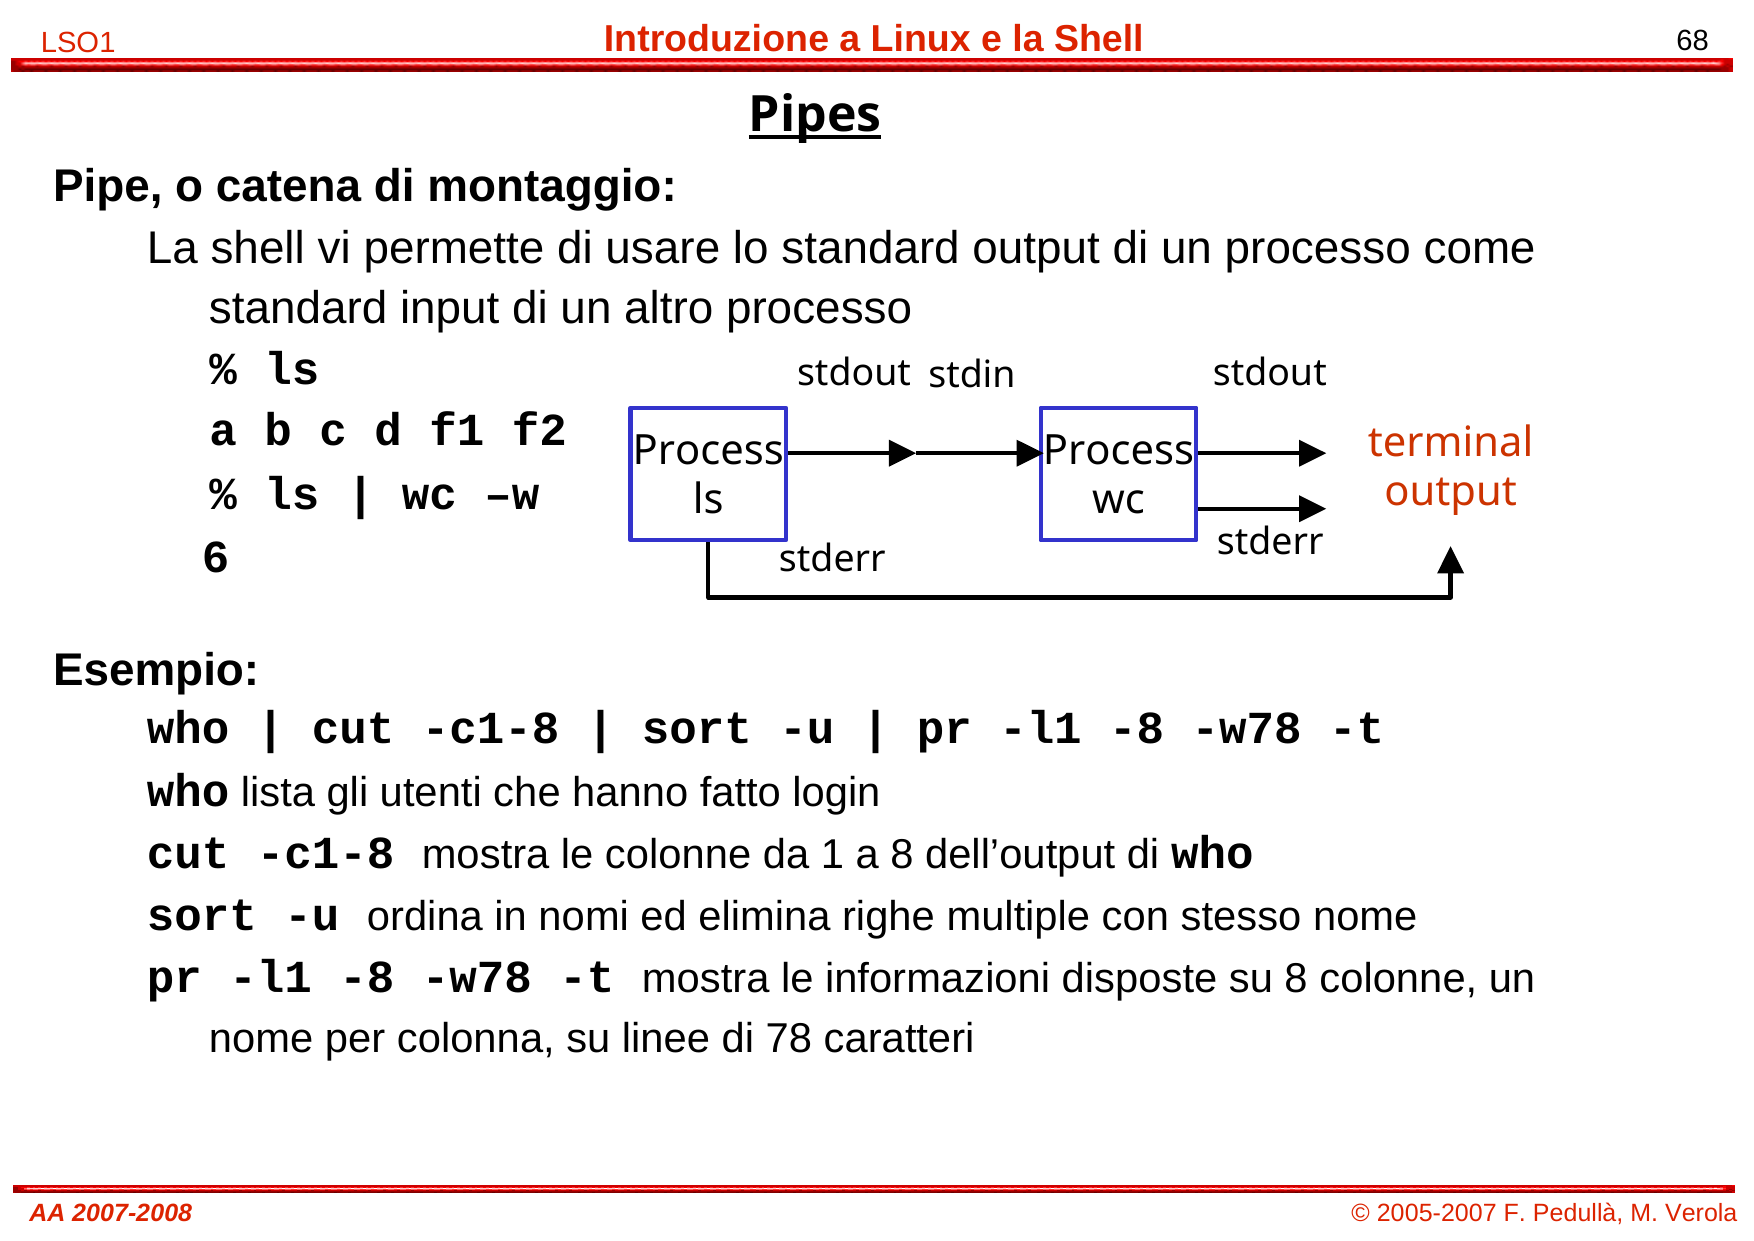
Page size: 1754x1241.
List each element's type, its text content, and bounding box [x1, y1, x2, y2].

text_box terminal output [1356, 409, 1545, 547]
text_box Process ls [620, 405, 797, 543]
text_box stdout [1197, 342, 1343, 418]
text_box Process wc [1030, 405, 1207, 543]
text_box stderr [760, 600, 905, 605]
text_box stdin [913, 345, 1032, 421]
list Pipe, o catena di montaggio: La shell vi permette di usare lo standard output di un processo come standard input di un altro processo % ls a b c d f1 f2 % ls | wc –w 6 [38, 148, 1582, 609]
picture [11, 58, 1733, 72]
picture [13, 1185, 1735, 1193]
title Pipes [726, 66, 904, 148]
text_box stderr [1198, 511, 1343, 587]
list Esempio: who | cut -c1-8 | sort -u | pr -l1 -8 -w78 -t who lista gli utenti che hanno fatto login cut -c1-8 mostra le colonne da 1 a 8 dell’output di who sort -u ordina in nomi ed elimina righe multiple con stesso nome pr -l1 -8 -w78 -t mostra le informazioni disposte su 8 colonne, un nome per colonna, su linee di 78 caratteri [38, 633, 1582, 1181]
text_box stdout [781, 342, 927, 418]
text_box stderr [760, 529, 905, 595]
